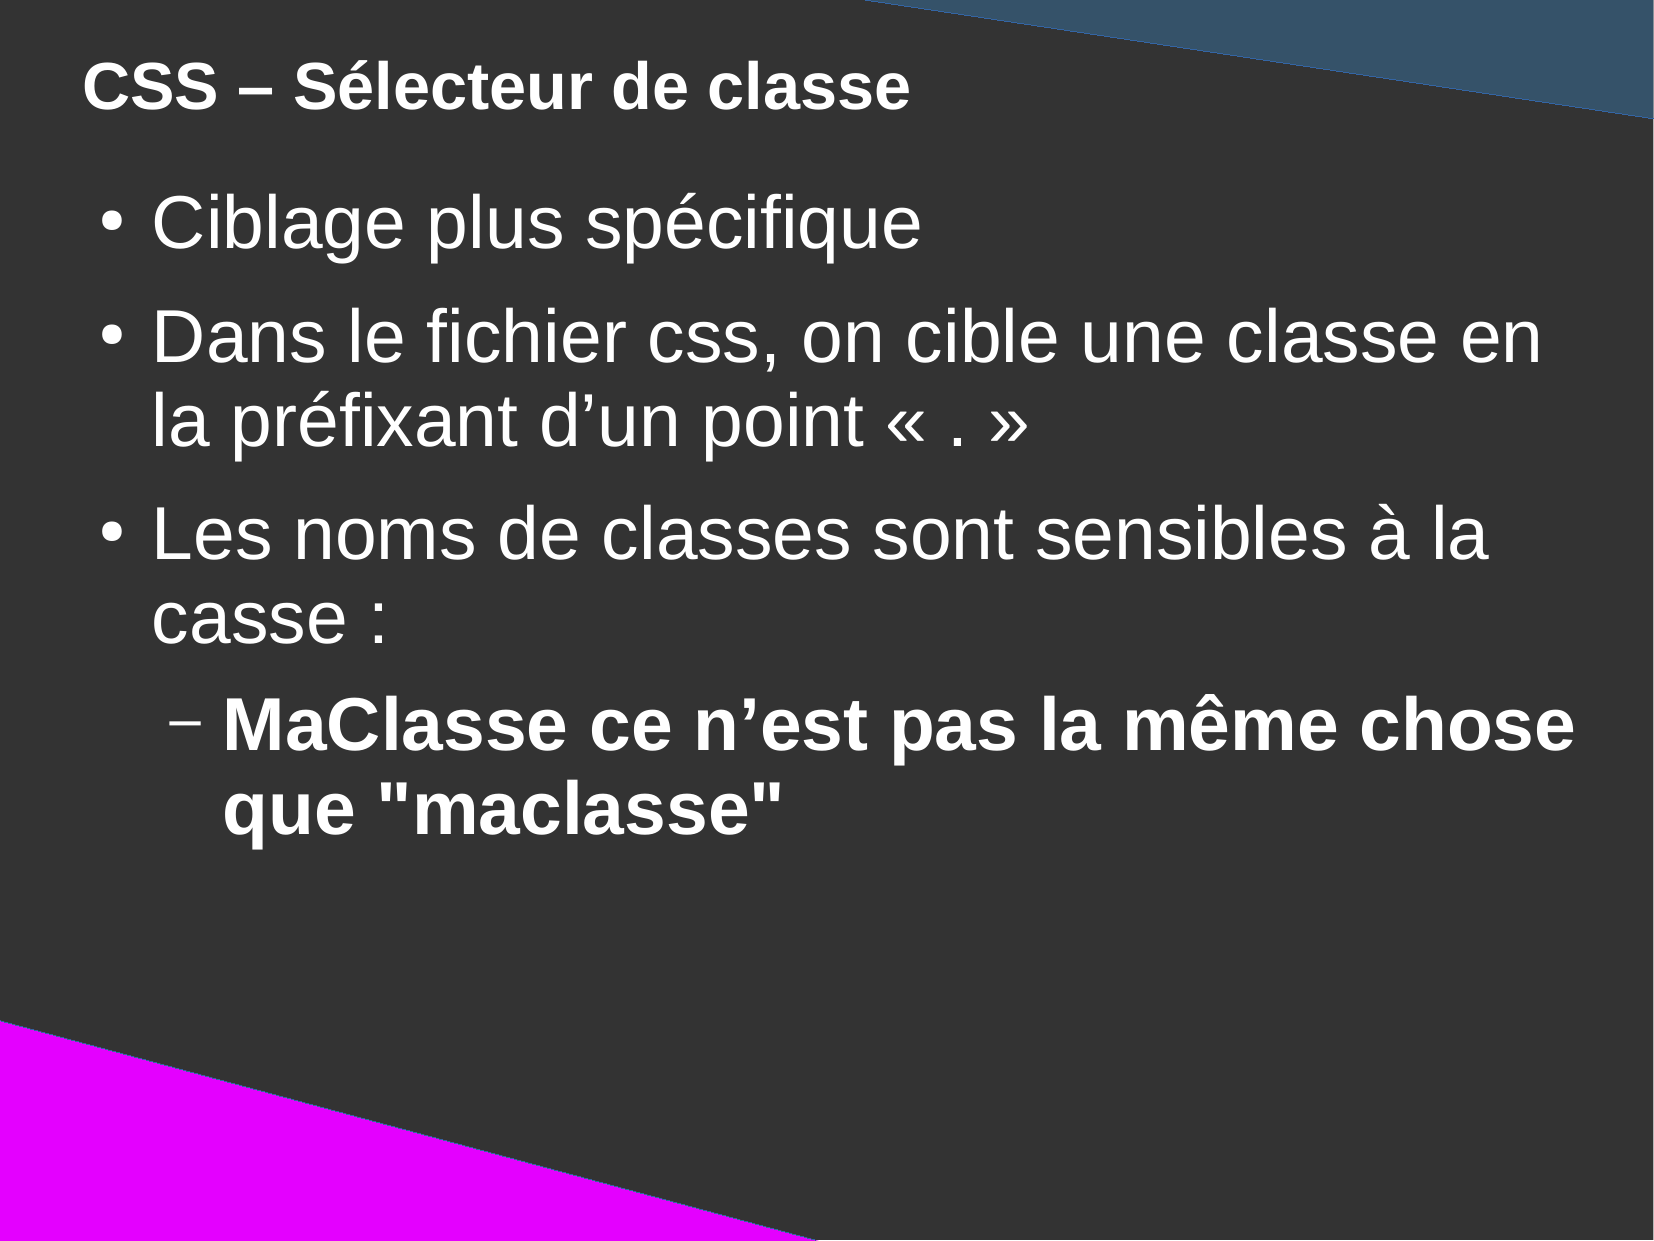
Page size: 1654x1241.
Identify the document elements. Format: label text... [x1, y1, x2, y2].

text_box [865, 0, 1654, 119]
title CSS – Sélecteur de classe [82, 49, 1571, 152]
list Ciblage plus spécifique Dans le fichier css, on cible une classe en la préfixant d’un point « . » Les noms de classes sont sensibles à la casse : MaClasse ce n’est pas la même chose que "maclasse" [80, 180, 1605, 1080]
text_box [0, 1020, 819, 1241]
